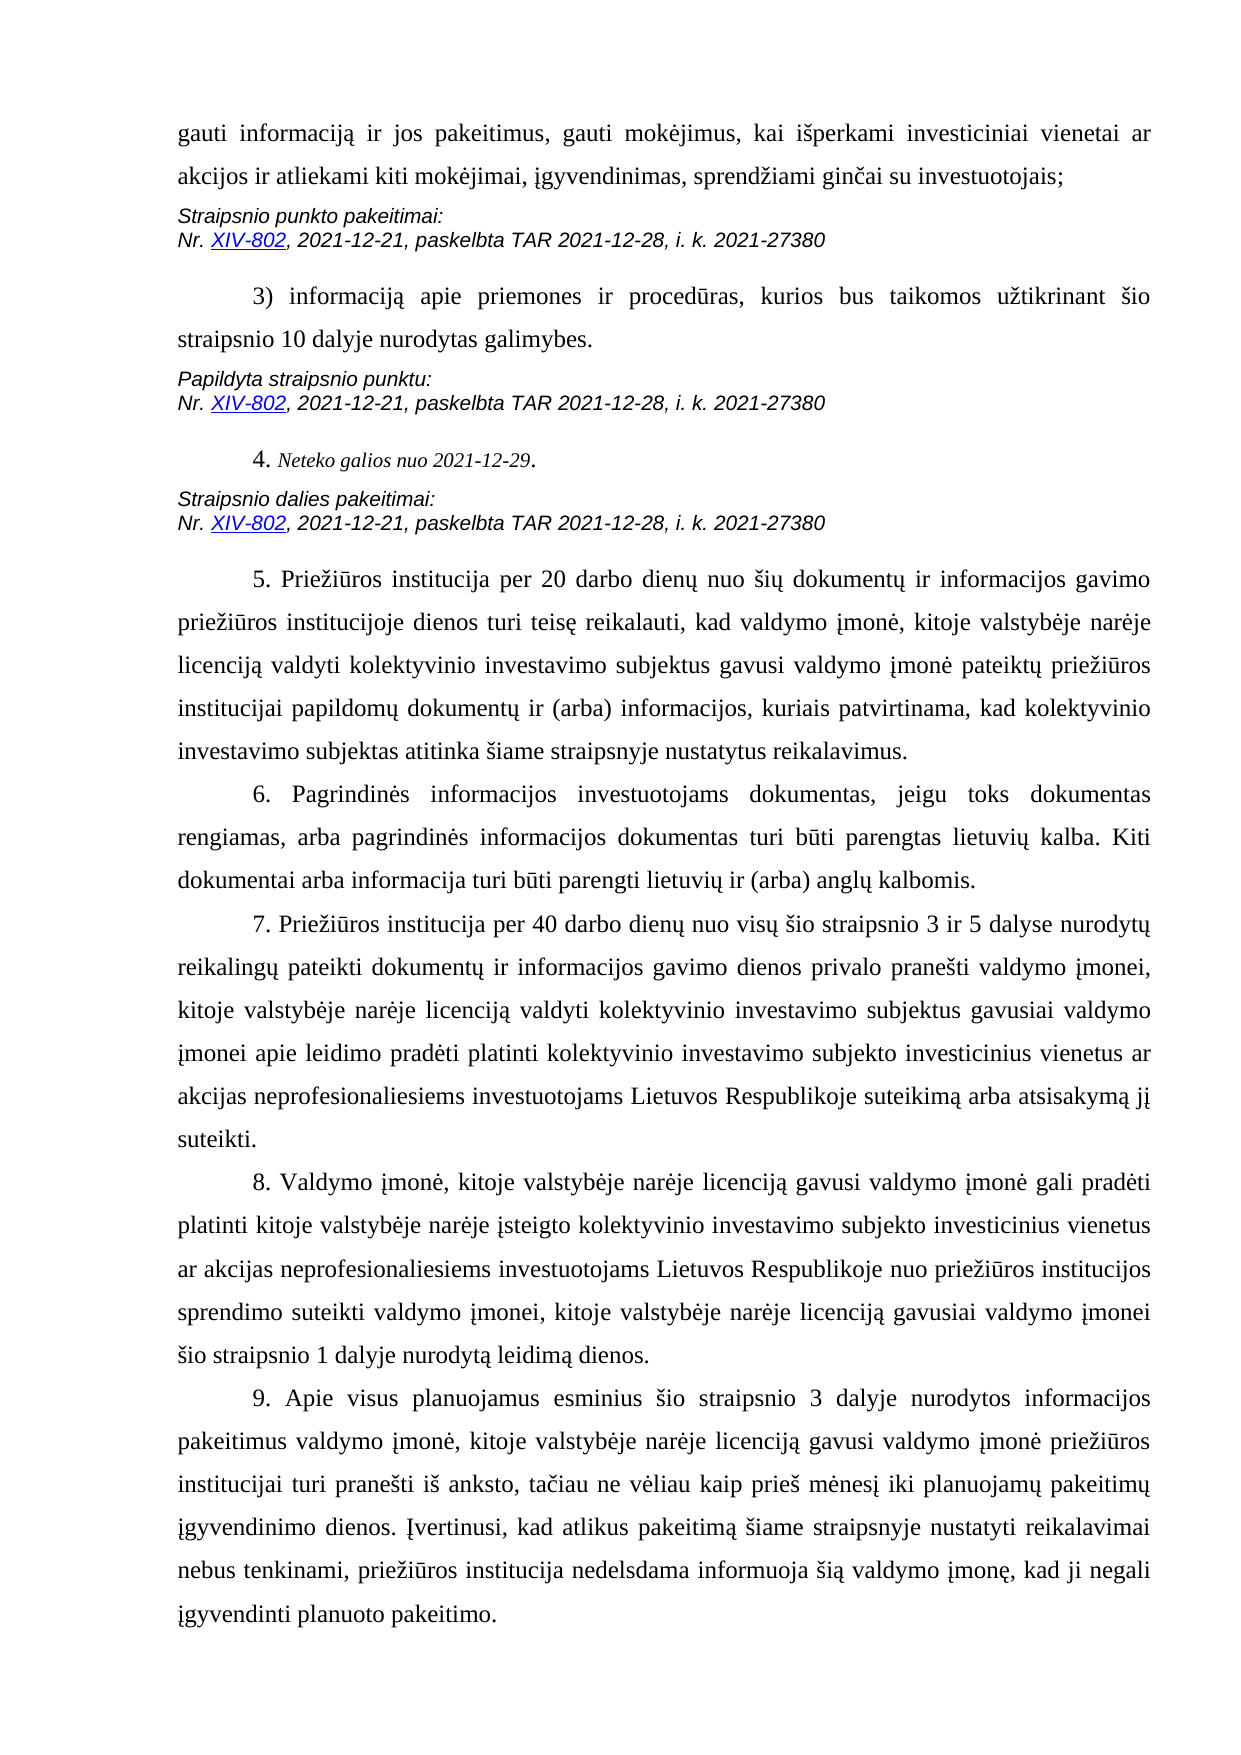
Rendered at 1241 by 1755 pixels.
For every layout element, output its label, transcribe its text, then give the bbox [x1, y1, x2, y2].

text 9. Apie visus planuojamus esminius šio straipsnio 3 dalyje nurodytos informacijos pakeitimus valdymo įmonė, kitoje valstybėje narėje licenciją gavusi valdymo įmonė priežiūros institucijai turi pranešti iš anksto, tačiau ne vėliau kaip prieš mėnesį iki planuojamų pakeitimų įgyvendinimo dienos. Įvertinusi, kad atlikus pakeitimą šiame straipsnyje nustatyti reikalavimai nebus tenkinami, priežiūros institucija nedelsdama informuoja šią valdymo įmonę, kad ji negali įgyvendinti planuoto pakeitimo. [177, 1383, 1152, 1627]
text 4. Neteko galios nuo 2021-12-29. [177, 444, 1152, 473]
text 8. Valdymo įmonė, kitoje valstybėje narėje licenciją gavusi valdymo įmonė gali pradėti platinti kitoje valstybėje narėje įsteigto kolektyvinio investavimo subjekto investicinius vienetus ar akcijas neprofesionaliesiems investuotojams Lietuvos Respublikoje nuo priežiūros institucijos sprendimo suteikti valdymo įmonei, kitoje valstybėje narėje licenciją gavusiai valdymo įmonei šio straipsnio 1 dalyje nurodytą leidimą dienos. [177, 1167, 1152, 1369]
text Nr. XIV-802, 2021-12-21, paskelbta TAR 2021-12-28, i. k. 2021-27380 [177, 391, 1152, 415]
text 7. Priežiūros institucija per 40 darbo dienų nuo visų šio straipsnio 3 ir 5 dalyse nurodytų reikalingų pateikti dokumentų ir informacijos gavimo dienos privalo pranešti valdymo įmonei, kitoje valstybėje narėje licenciją valdyti kolektyvinio investavimo subjektus gavusiai valdymo įmonei apie leidimo pradėti platinti kolektyvinio investavimo subjekto investicinius vienetus ar akcijas neprofesionaliesiems investuotojams Lietuvos Respublikoje suteikimą arba atsisakymą jį suteikti. [177, 909, 1152, 1153]
text Nr. XIV-802, 2021-12-21, paskelbta TAR 2021-12-28, i. k. 2021-27380 [177, 511, 1152, 535]
text Papildyta straipsnio punktu: [177, 367, 1152, 391]
text 6. Pagrindinės informacijos investuotojams dokumentas, jeigu toks dokumentas rengiamas, arba pagrindinės informacijos dokumentas turi būti parengtas lietuvių kalba. Kiti dokumentai arba informacija turi būti parengti lietuvių ir (arba) anglų kalbomis. [177, 779, 1152, 894]
text 3) informaciją apie priemones ir procedūras, kurios bus taikomos užtikrinant šio straipsnio 10 dalyje nurodytas galimybes. [177, 281, 1152, 353]
text Nr. XIV-802, 2021-12-21, paskelbta TAR 2021-12-28, i. k. 2021-27380 [177, 228, 1152, 252]
text gauti informaciją ir jos pakeitimus, gauti mokėjimus, kai išperkami investiciniai vienetai ar akcijos ir atliekami kiti mokėjimai, įgyvendinimas, sprendžiami ginčai su investuotojais; [177, 118, 1152, 190]
text 5. Priežiūros institucija per 20 darbo dienų nuo šių dokumentų ir informacijos gavimo priežiūros institucijoje dienos turi teisę reikalauti, kad valdymo įmonė, kitoje valstybėje narėje licenciją valdyti kolektyvinio investavimo subjektus gavusi valdymo įmonė pateiktų priežiūros institucijai papildomų dokumentų ir (arba) informacijos, kuriais patvirtinama, kad kolektyvinio investavimo subjektas atitinka šiame straipsnyje nustatytus reikalavimus. [177, 564, 1152, 765]
text Straipsnio dalies pakeitimai: [177, 487, 1152, 511]
text Straipsnio punkto pakeitimai: [177, 204, 1152, 228]
